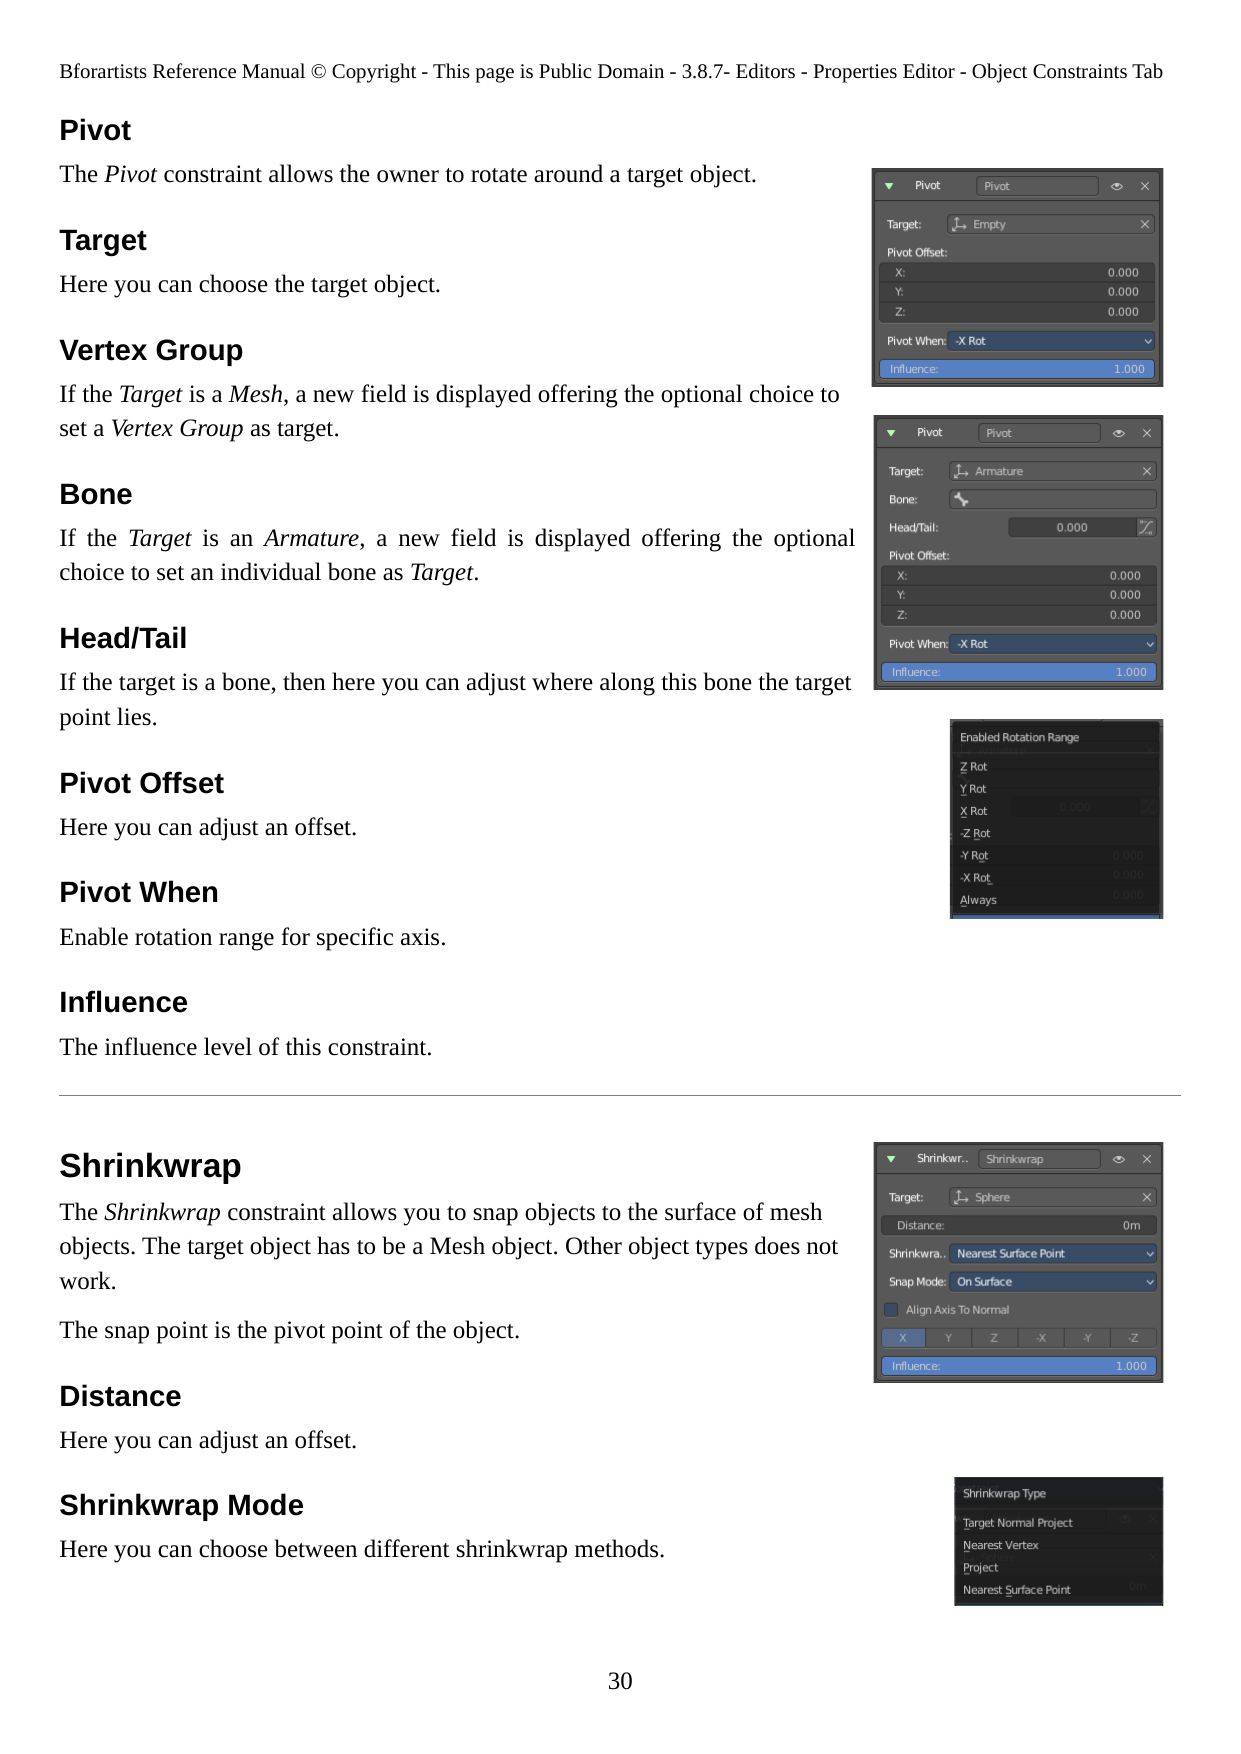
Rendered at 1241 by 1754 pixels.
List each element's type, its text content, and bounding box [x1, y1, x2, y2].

subtitle Influence [59, 985, 1181, 1019]
subtitle Target [59, 222, 871, 256]
subtitle Vertex Group [59, 332, 871, 366]
text If the Target is an Armature, a new field is displayed offering the optional choice to set an individual bone as Target. [59, 523, 873, 586]
text Enable rotation range for specific axis. [59, 922, 1181, 950]
subtitle [1164, 477, 1181, 511]
subtitle Pivot [59, 113, 1181, 146]
subtitle [1164, 766, 1181, 799]
subtitle [1164, 875, 1181, 909]
text Here you can adjust an offset. [59, 1425, 1181, 1453]
picture [871, 168, 1164, 387]
subtitle Bone [59, 477, 873, 511]
text The influence level of this constraint. [59, 1032, 1181, 1060]
subtitle Shrinkwrap Mode [59, 1488, 954, 1522]
text Here you can choose between different shrinkwrap methods. [59, 1534, 954, 1563]
subtitle Shrinkwrap [59, 1146, 873, 1184]
subtitle [1164, 222, 1181, 256]
subtitle [1164, 1146, 1181, 1184]
subtitle [1164, 621, 1181, 655]
picture [949, 719, 1164, 919]
picture [873, 1142, 1164, 1383]
subtitle [1164, 1488, 1181, 1522]
text The snap point is the pivot point of the object. [59, 1315, 873, 1343]
text If the Target is a Mesh, a new field is displayed offering the optional choice to set a Vertex Group as target. [59, 379, 1181, 442]
text If the target is a bone, then here you can adjust where along this bone the target point lies. [59, 667, 1181, 731]
subtitle Pivot Offset [59, 766, 949, 799]
text The Shrinkwrap constraint allows you to snap objects to the surface of mesh objects. The target object has to be a Mesh object. Other object types does not work. [59, 1197, 873, 1294]
picture [954, 1477, 1164, 1606]
text Here you can choose the target object. [59, 269, 871, 297]
text The Pivot constraint allows the owner to rotate around a target object. [59, 159, 1181, 188]
picture [873, 415, 1164, 690]
subtitle Pivot When [59, 875, 949, 909]
text Here you can adjust an offset. [59, 812, 949, 841]
subtitle Head/Tail [59, 621, 873, 655]
subtitle [1164, 332, 1181, 366]
subtitle Distance [59, 1378, 1181, 1412]
